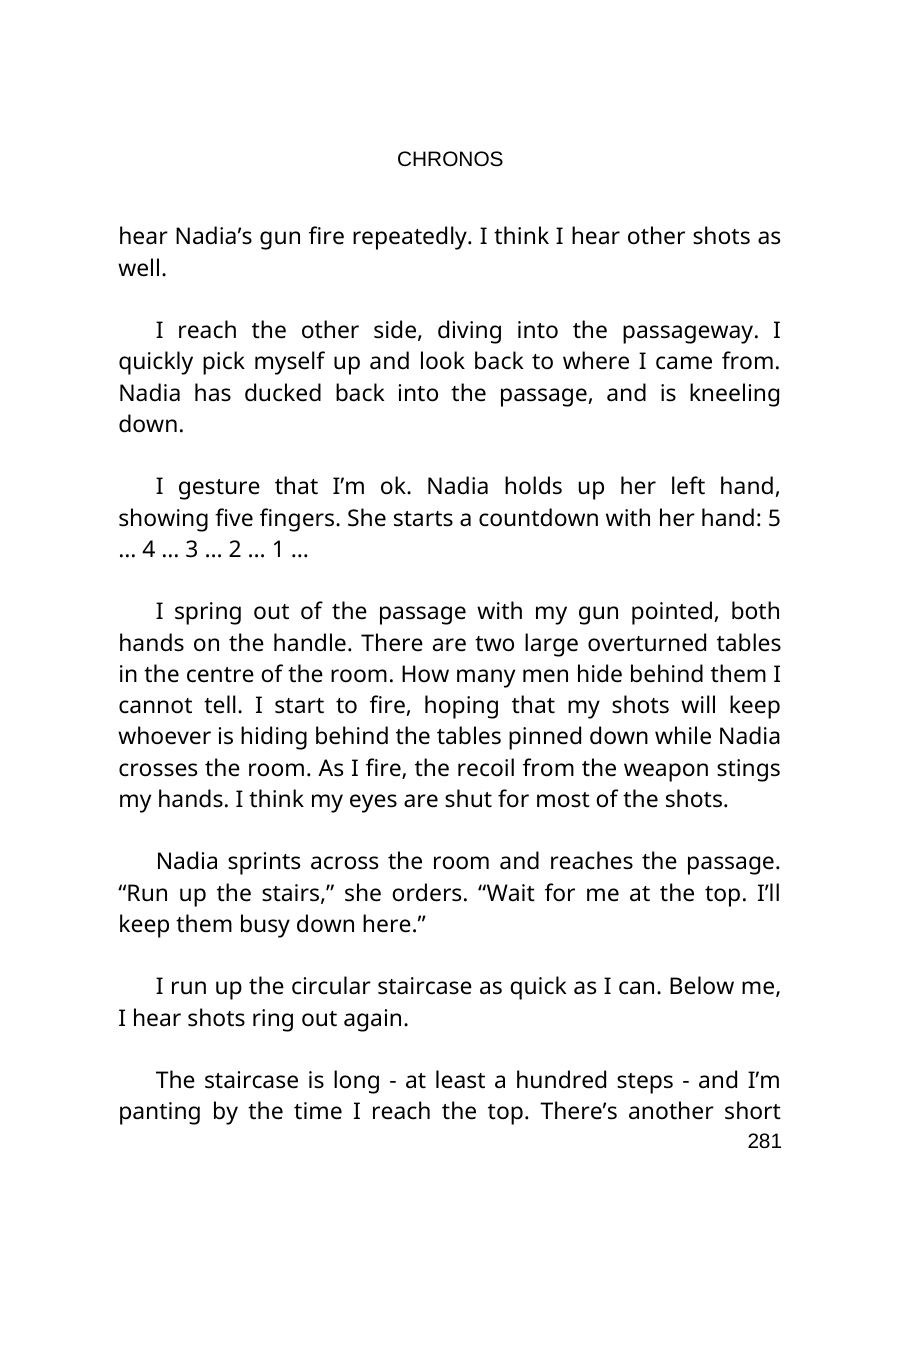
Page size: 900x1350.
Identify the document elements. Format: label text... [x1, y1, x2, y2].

text I reach the other side, diving into the passageway. I quickly pick myself up and look back to where I came from. Nadia has ducked back into the passage, and is kneeling down. [118, 314, 782, 439]
text I run up the circular staircase as quick as I can. Below me, I hear shots ring out again. [118, 970, 782, 1033]
text I gesture that I’m ok. Nadia holds up her left hand, showing five fingers. She starts a countdown with her hand: 5 … 4 … 3 … 2 … 1 … [118, 470, 782, 564]
text I spring out of the passage with my gun pointed, both hands on the handle. There are two large overturned tables in the centre of the room. How many men hide behind them I cannot tell. I start to fire, hoping that my shots will keep whoever is hiding behind the tables pinned down while Nadia crosses the room. As I fire, the recoil from the weapon stings my hands. I think my eyes are shut for most of the shots. [118, 595, 782, 814]
text hear Nadia’s gun fire repeatedly. I think I hear other shots as well. [118, 220, 782, 283]
text Nadia sprints across the room and reaches the passage. “Run up the stairs,” she orders. “Wait for me at the top. I’ll keep them busy down here.” [118, 845, 782, 939]
text The staircase is long - at least a hundred steps - and I’m panting by the time I reach the top. There’s another short [118, 1064, 782, 1126]
